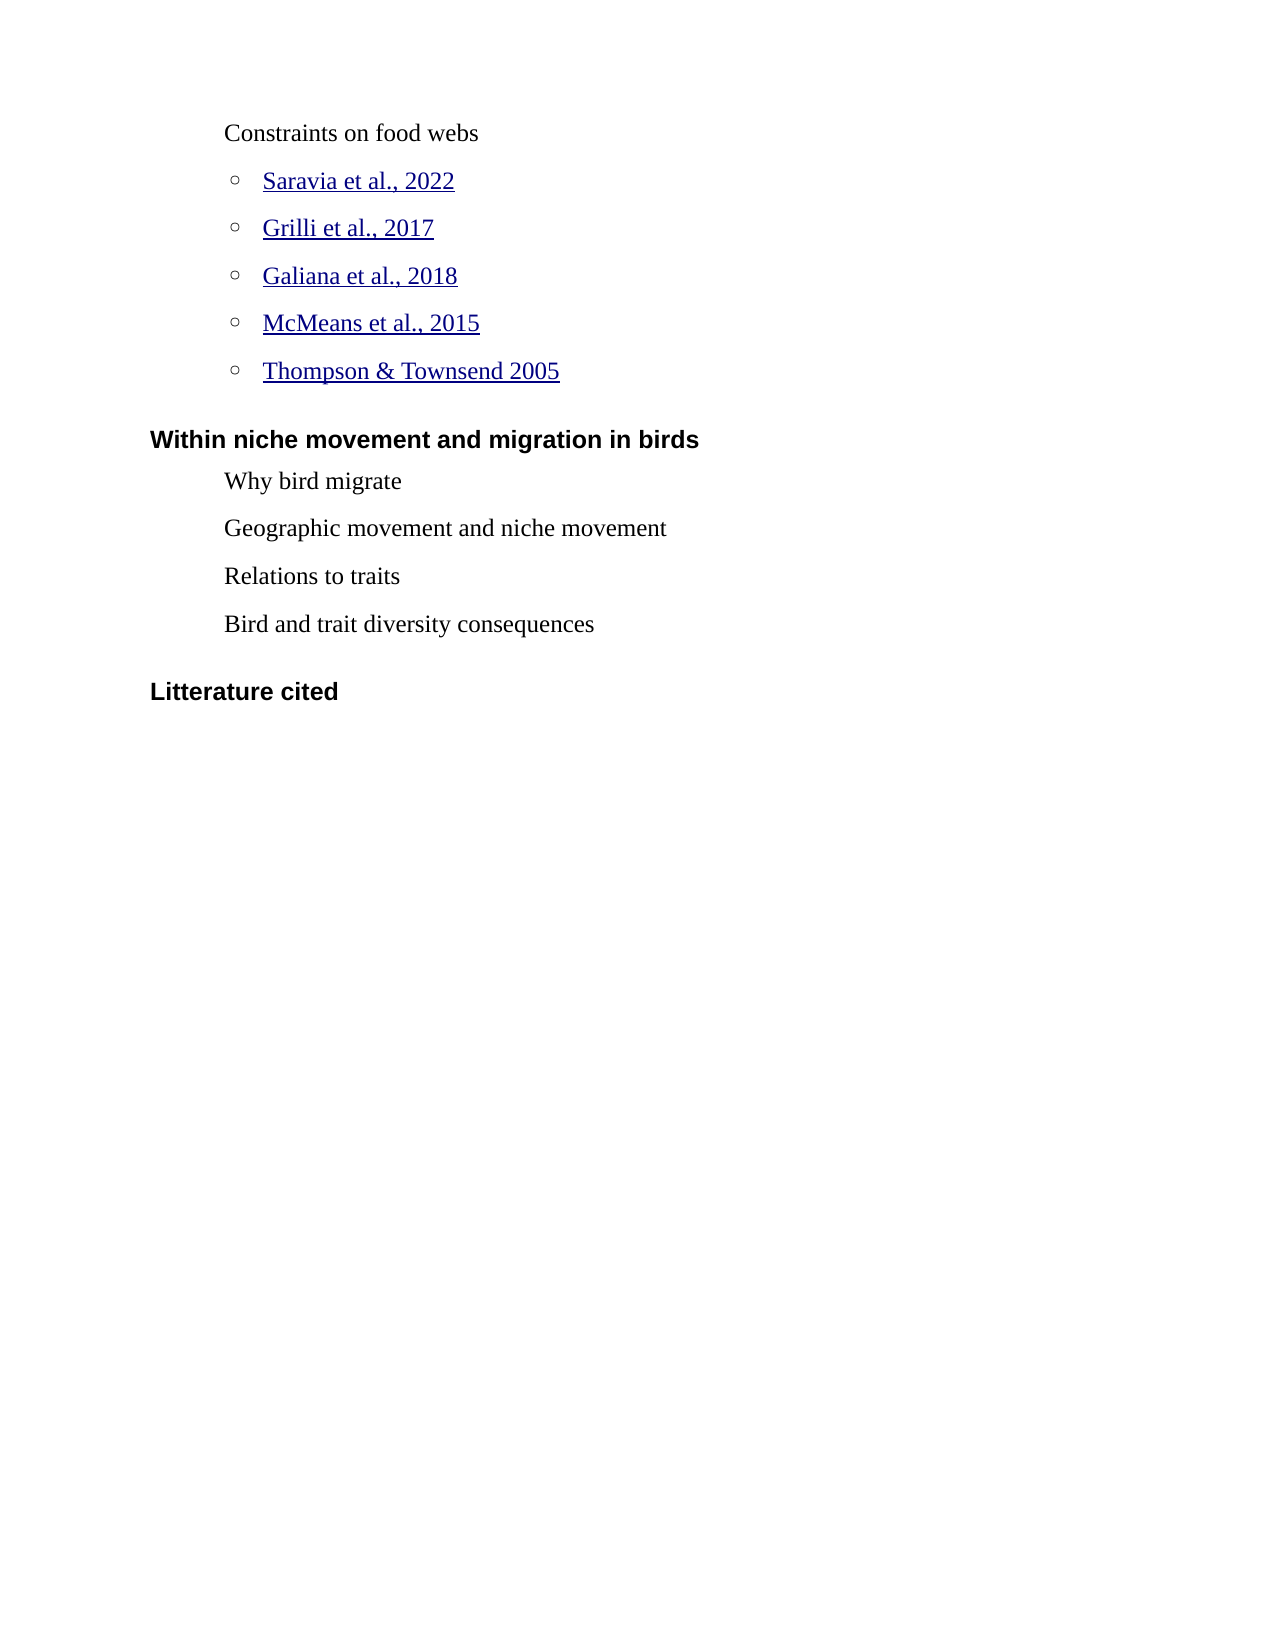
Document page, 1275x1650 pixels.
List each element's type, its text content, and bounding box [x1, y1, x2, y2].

text Constraints on food webs [150, 118, 1125, 147]
text Why bird migrate [150, 466, 1125, 494]
list McMeans et al., 2015 [225, 308, 1125, 337]
subtitle Within niche movement and migration in birds [150, 424, 1125, 453]
list Thompson & Townsend 2005 [225, 356, 1125, 385]
list Galiana et al., 2018 [225, 261, 1125, 290]
text Relations to traits [150, 561, 1125, 590]
subtitle Litterature cited [150, 677, 1125, 706]
list Grilli et al., 2017 [225, 213, 1125, 242]
text Geographic movement and niche movement [150, 513, 1125, 542]
text Bird and trait diversity consequences [150, 609, 1125, 637]
list Saravia et al., 2022 [225, 166, 1125, 194]
